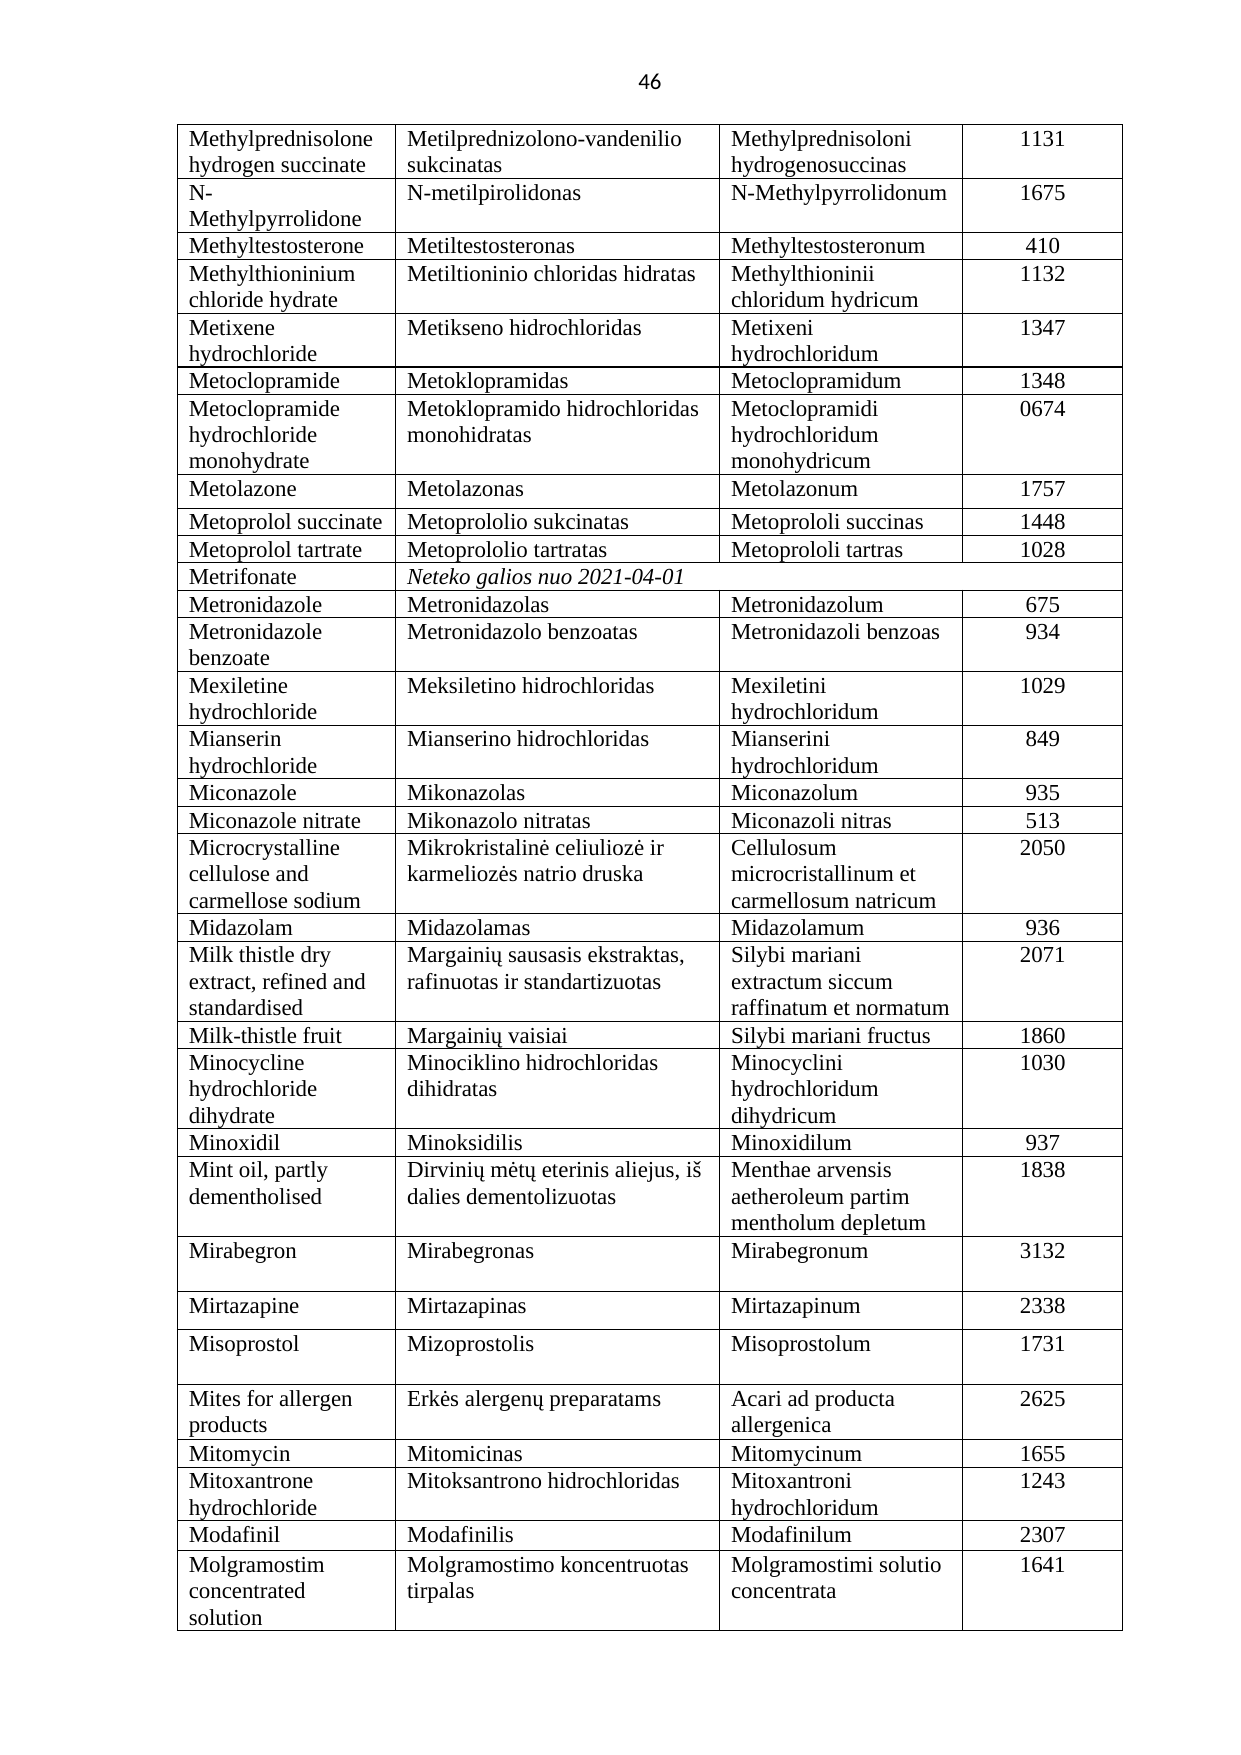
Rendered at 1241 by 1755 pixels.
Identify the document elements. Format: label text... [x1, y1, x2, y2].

table_cell Minoxidil [178, 1129, 395, 1156]
table_cell 1838 [963, 1157, 1122, 1236]
table_cell Mirtazapinum [720, 1292, 962, 1328]
table_cell Methylprednisoloni hydrogenosuccinas [720, 125, 962, 178]
table_cell Mint oil, partly dementholised [178, 1157, 395, 1236]
table_cell Menthae arvensis aetheroleum partim mentholum depletum [720, 1157, 962, 1236]
table_cell Metoclopramide [178, 368, 395, 394]
table_cell 1448 [963, 509, 1122, 535]
table_cell Margainių vaisiai [396, 1022, 719, 1048]
table_cell Mexiletini hydrochloridum [720, 672, 962, 724]
table_cell 1132 [963, 260, 1122, 313]
table_cell 1731 [963, 1330, 1122, 1384]
table_cell Metronidazole benzoate [178, 618, 395, 671]
table_cell 1757 [963, 475, 1122, 507]
table_cell Methylthioninium chloride hydrate [178, 260, 395, 313]
table_cell 0674 [963, 395, 1122, 474]
table_cell Misoprostol [178, 1330, 395, 1384]
table_cell Meksiletino hidrochloridas [396, 672, 719, 724]
table_cell Mexiletine hydrochloride [178, 672, 395, 724]
table_cell Cellulosum microcristallinum et carmellosum natricum [720, 834, 962, 913]
table_cell 2307 [963, 1521, 1122, 1550]
table_cell Methyltestosterone [178, 233, 395, 259]
table_cell Miconazoli nitras [720, 807, 962, 833]
table_cell 1348 [963, 368, 1122, 394]
table_cell Metronidazole [178, 591, 395, 617]
table_cell Mizoprostolis [396, 1330, 719, 1384]
table_cell 1655 [963, 1440, 1122, 1467]
table_cell 1028 [963, 536, 1122, 562]
table_cell Silybi mariani extractum siccum raffinatum et normatum [720, 942, 962, 1021]
table_cell Miconazole [178, 779, 395, 806]
table_cell Metoprololio tartratas [396, 536, 719, 562]
table_cell Metixeni hydrochloridum [720, 314, 962, 366]
table_cell Minocyclini hydrochloridum dihydricum [720, 1049, 962, 1128]
table_cell Metoclopramidi hydrochloridum monohydricum [720, 395, 962, 474]
table_cell 513 [963, 807, 1122, 833]
table_cell 410 [963, 233, 1122, 259]
table_cell Metoprolol tartrate [178, 536, 395, 562]
table_cell Metilprednizolono-vandenilio sukcinatas [396, 125, 719, 178]
table_cell 2071 [963, 942, 1122, 1021]
table_cell Minocycline hydrochloride dihydrate [178, 1049, 395, 1128]
table_cell Mikonazolo nitratas [396, 807, 719, 833]
table_cell Mitoxantrone hydrochloride [178, 1468, 395, 1520]
table_cell 849 [963, 726, 1122, 778]
table_cell Dirvinių mėtų eterinis aliejus, iš dalies dementolizuotas [396, 1157, 719, 1236]
table_cell 3132 [963, 1237, 1122, 1291]
table_cell Metiltestosteronas [396, 233, 719, 259]
table_cell Mianserin hydrochloride [178, 726, 395, 778]
table_cell Erkės alergenų preparatams [396, 1385, 719, 1439]
table_cell Mikonazolas [396, 779, 719, 806]
table_cell 675 [963, 591, 1122, 617]
table_cell Mirabegronas [396, 1237, 719, 1291]
table_cell Miconazole nitrate [178, 807, 395, 833]
table_cell Mirabegronum [720, 1237, 962, 1291]
table_cell Mitomycinum [720, 1440, 962, 1467]
table_cell 936 [963, 914, 1122, 941]
table_cell Metoprolol succinate [178, 509, 395, 535]
table_cell 2050 [963, 834, 1122, 913]
table_cell 935 [963, 779, 1122, 806]
table_cell Metronidazoli benzoas [720, 618, 962, 671]
table_cell Margainių sausasis ekstraktas, rafinuotas ir standartizuotas [396, 942, 719, 1021]
table_cell Metoprololi tartras [720, 536, 962, 562]
table_cell Molgramostimi solutio concentrata [720, 1551, 962, 1630]
table_cell Metoclopramidum [720, 368, 962, 394]
table_cell Minociklino hidrochloridas dihidratas [396, 1049, 719, 1128]
table_cell Microcrystalline cellulose and carmellose sodium [178, 834, 395, 913]
table_cell Metoclopramide hydrochloride monohydrate [178, 395, 395, 474]
table_cell Metolazonum [720, 475, 962, 507]
table_cell Miconazolum [720, 779, 962, 806]
table_cell Mirtazapinas [396, 1292, 719, 1328]
table_cell N-metilpirolidonas [396, 179, 719, 232]
table_cell 1029 [963, 672, 1122, 724]
table_cell 937 [963, 1129, 1122, 1156]
table_cell Mitoxantroni hydrochloridum [720, 1468, 962, 1520]
table_cell Neteko galios nuo 2021-04-01 [396, 563, 1122, 589]
table_cell 1641 [963, 1551, 1122, 1630]
table_cell Metixene hydrochloride [178, 314, 395, 366]
table_cell Midazolam [178, 914, 395, 941]
table_cell Mitomicinas [396, 1440, 719, 1467]
table_cell Metoklopramido hidrochloridas monohidratas [396, 395, 719, 474]
table_cell Mianserini hydrochloridum [720, 726, 962, 778]
table_cell Minoxidilum [720, 1129, 962, 1156]
table_cell 1131 [963, 125, 1122, 178]
table_cell Silybi mariani fructus [720, 1022, 962, 1048]
table_cell Mikrokristalinė celiuliozė ir karmeliozės natrio druska [396, 834, 719, 913]
table_cell Metronidazolas [396, 591, 719, 617]
table_cell Metolazone [178, 475, 395, 507]
table_cell Mitomycin [178, 1440, 395, 1467]
table_cell 2338 [963, 1292, 1122, 1328]
table_cell Mianserino hidrochloridas [396, 726, 719, 778]
table_cell Mitoksantrono hidrochloridas [396, 1468, 719, 1520]
table_cell Metoprololio sukcinatas [396, 509, 719, 535]
table_cell Metiltioninio chloridas hidratas [396, 260, 719, 313]
table_cell Milk-thistle fruit [178, 1022, 395, 1048]
table_cell Minoksidilis [396, 1129, 719, 1156]
table_cell Metronidazolo benzoatas [396, 618, 719, 671]
table_cell Milk thistle dry extract, refined and standardised [178, 942, 395, 1021]
table_cell Metoklopramidas [396, 368, 719, 394]
table_cell Metoprololi succinas [720, 509, 962, 535]
table_cell N-Methylpyrrolidonum [720, 179, 962, 232]
table_cell Modafinilis [396, 1521, 719, 1550]
table_cell Methyltestosteronum [720, 233, 962, 259]
table_cell Mirabegron [178, 1237, 395, 1291]
table_cell Midazolamum [720, 914, 962, 941]
table_cell 1030 [963, 1049, 1122, 1128]
table_cell 1243 [963, 1468, 1122, 1520]
table_cell 1675 [963, 179, 1122, 232]
table_cell Acari ad producta allergenica [720, 1385, 962, 1439]
table_cell Modafinilum [720, 1521, 962, 1550]
table_cell Misoprostolum [720, 1330, 962, 1384]
table_cell 1860 [963, 1022, 1122, 1048]
table_cell 2625 [963, 1385, 1122, 1439]
table_cell Methylthioninii chloridum hydricum [720, 260, 962, 313]
table_cell Metrifonate [178, 563, 395, 589]
table_cell Methylprednisolone hydrogen succinate [178, 125, 395, 178]
table_cell Mirtazapine [178, 1292, 395, 1328]
table_cell Mites for allergen products [178, 1385, 395, 1439]
table_cell Midazolamas [396, 914, 719, 941]
table_cell Modafinil [178, 1521, 395, 1550]
table_cell 934 [963, 618, 1122, 671]
table_cell Metolazonas [396, 475, 719, 507]
table_cell N-Methylpyrrolidone [178, 179, 395, 232]
table_cell Molgramostimo koncentruotas tirpalas [396, 1551, 719, 1630]
table_cell Metronidazolum [720, 591, 962, 617]
table_cell Metikseno hidrochloridas [396, 314, 719, 366]
table_cell Molgramostim concentrated solution [178, 1551, 395, 1630]
table_cell 1347 [963, 314, 1122, 366]
